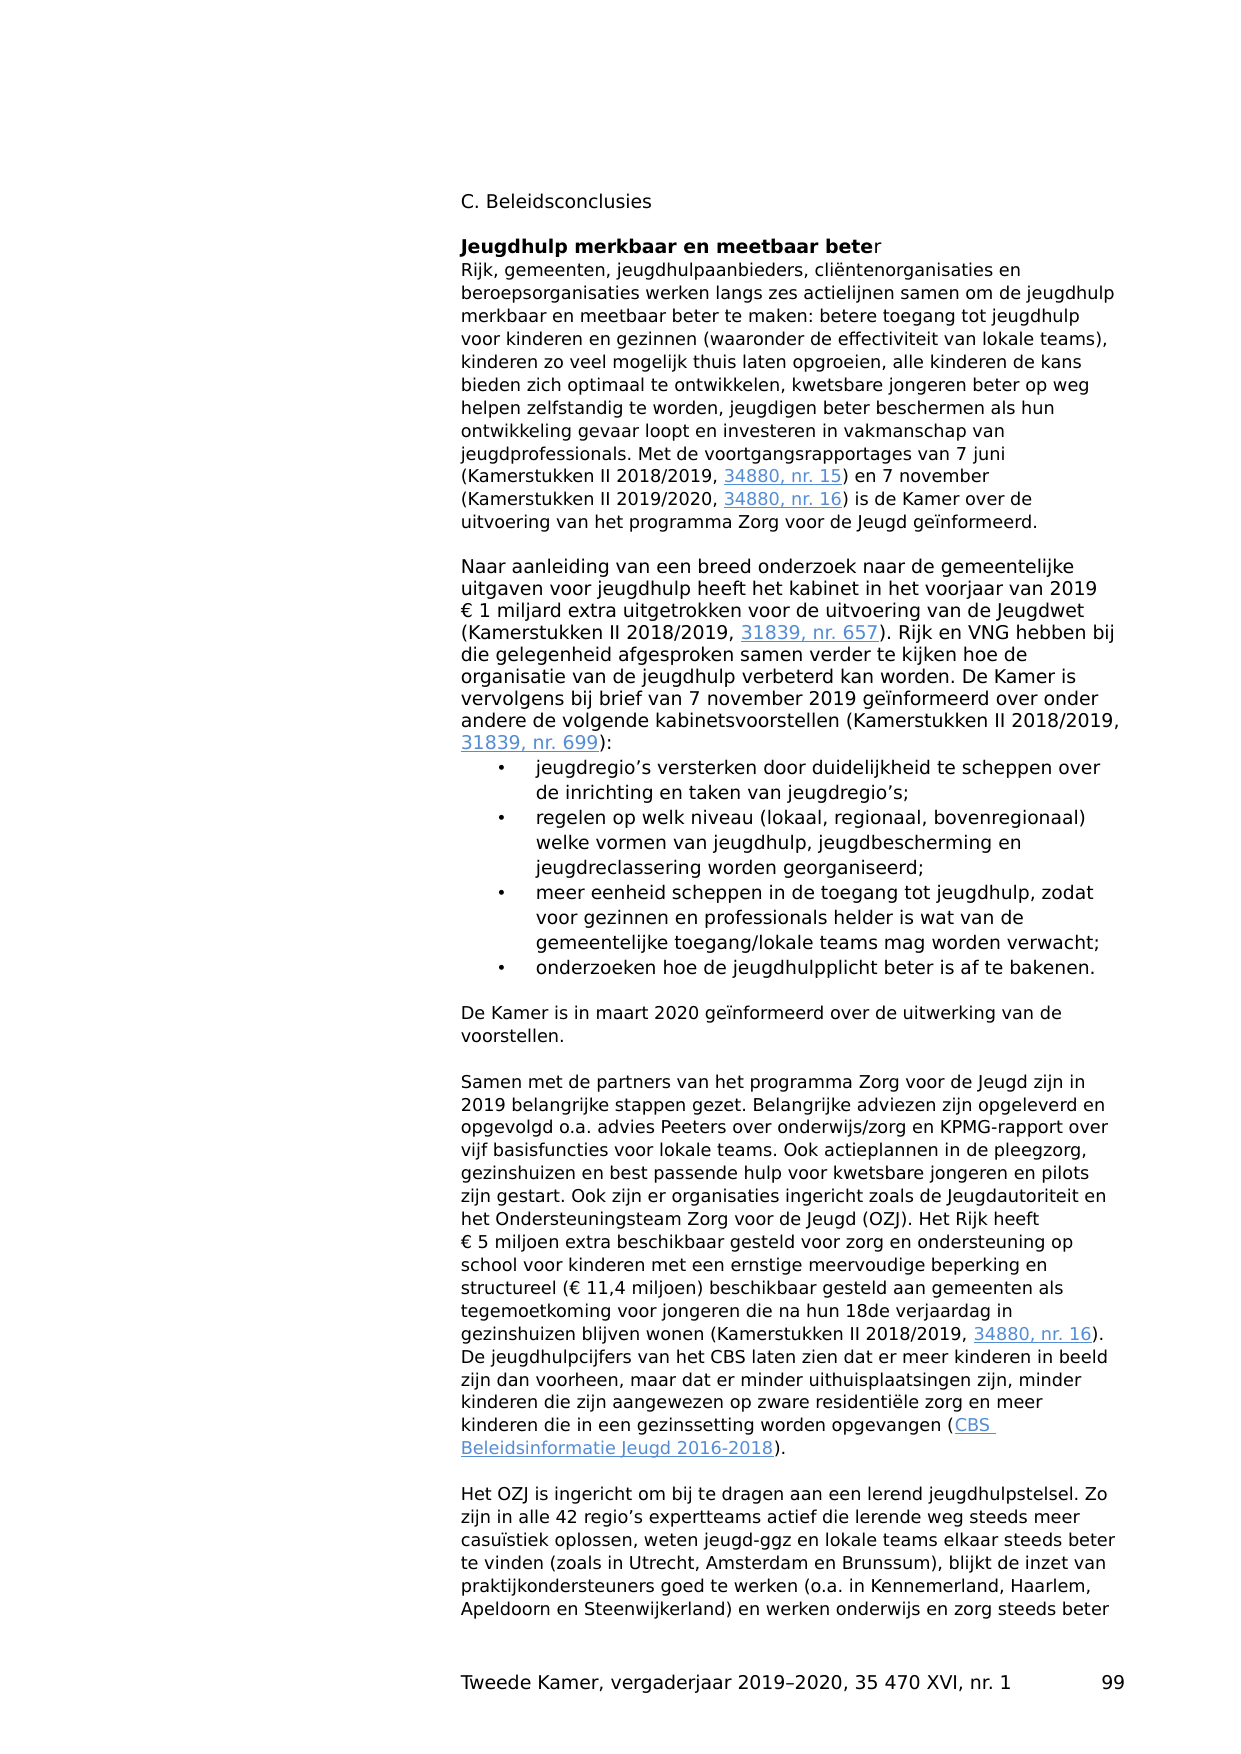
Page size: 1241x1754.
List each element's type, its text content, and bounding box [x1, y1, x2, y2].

text Rijk, gemeenten, jeugdhulpaanbieders, cliëntenorganisaties en beroepsorganisaties werken langs zes actielijnen samen om de jeugdhulp merkbaar en meetbaar beter te maken: betere toegang tot jeugdhulp voor kinderen en gezinnen (waaronder de effectiviteit van lokale teams), kinderen zo veel mogelijk thuis laten opgroeien, alle kinderen de kans bieden zich optimaal te ontwikkelen, kwetsbare jongeren beter op weg helpen zelfstandig te worden, jeugdigen beter beschermen als hun ontwikkeling gevaar loopt en investeren in vakmanschap van jeugdprofessionals. Met de voortgangsrapportages van 7 juni (Kamerstukken II 2018/2019, 34880, nr. 15) en 7 november (Kamerstukken II 2019/2020, 34880, nr. 16) is de Kamer over de uitvoering van het programma Zorg voor de Jeugd geïnformeerd. [461, 258, 1125, 533]
list meer eenheid scheppen in de toegang tot jeugdhulp, zodat voor gezinnen en professionals helder is wat van de gemeentelijke toegang/lokale teams mag worden verwacht; [498, 879, 1125, 954]
text Het OZJ is ingericht om bij te dragen aan een lerend jeugdhulpstelsel. Zo zijn in alle 42 regio’s expertteams actief die lerende weg steeds meer casuïstiek oplossen, weten jeugd-ggz en lokale teams elkaar steeds beter te vinden (zoals in Utrecht, Amsterdam en Brunssum), blijkt de inzet van praktijkondersteuners goed te werken (o.a. in Kennemerland, Haarlem, Apeldoorn en Steenwijkerland) en werken onderwijs en zorg steeds beter [461, 1482, 1125, 1620]
text Jeugdhulp merkbaar en meetbaar beter [461, 236, 1125, 258]
title C. Beleidsconclusies [461, 191, 1125, 213]
list onderzoeken hoe de jeugdhulpplicht beter is af te bakenen. [498, 954, 1125, 979]
text Naar aanleiding van een breed onderzoek naar de gemeentelijke uitgaven voor jeugdhulp heeft het kabinet in het voorjaar van 2019 € 1 miljard extra uitgetrokken voor de uitvoering van de Jeugdwet (Kamerstukken II 2018/2019, 31839, nr. 657). Rijk en VNG hebben bij die gelegenheid afgesproken samen verder te kijken hoe de organisatie van de jeugdhulp verbeterd kan worden. De Kamer is vervolgens bij brief van 7 november 2019 geïnformeerd over onder andere de volgende kabinetsvoorstellen (Kamerstukken II 2018/2019, 31839, nr. 699): [461, 556, 1125, 754]
text Samen met de partners van het programma Zorg voor de Jeugd zijn in 2019 belangrijke stappen gezet. Belangrijke adviezen zijn opgeleverd en opgevolgd o.a. advies Peeters over onderwijs/zorg en KPMG-rapport over vijf basisfuncties voor lokale teams. Ook actieplannen in de pleegzorg, gezinshuizen en best passende hulp voor kwetsbare jongeren en pilots zijn gestart. Ook zijn er organisaties ingericht zoals de Jeugdautoriteit en het Ondersteuningsteam Zorg voor de Jeugd (OZJ). Het Rijk heeft € 5 miljoen extra beschikbaar gesteld voor zorg en ondersteuning op school voor kinderen met een ernstige meervoudige beperking en structureel (€ 11,4 miljoen) beschikbaar gesteld aan gemeenten als tegemoetkoming voor jongeren die na hun 18de verjaardag in gezinshuizen blijven wonen (Kamerstukken II 2018/2019, 34880, nr. 16). De jeugdhulpcijfers van het CBS laten zien dat er meer kinderen in beeld zijn dan voorheen, maar dat er minder uithuisplaatsingen zijn, minder kinderen die zijn aangewezen op zware residentiële zorg en meer kinderen die in een gezinssetting worden opgevangen (CBS Beleidsinformatie Jeugd 2016-2018). [461, 1070, 1125, 1459]
list jeugdregio’s versterken door duidelijkheid te scheppen over de inrichting en taken van jeugdregio’s; [498, 754, 1125, 804]
list regelen op welk niveau (lokaal, regionaal, bovenregionaal) welke vormen van jeugdhulp, jeugdbescherming en jeugdreclassering worden georganiseerd; [498, 804, 1125, 879]
text De Kamer is in maart 2020 geïnformeerd over de uitwerking van de voorstellen. [461, 1001, 1125, 1047]
